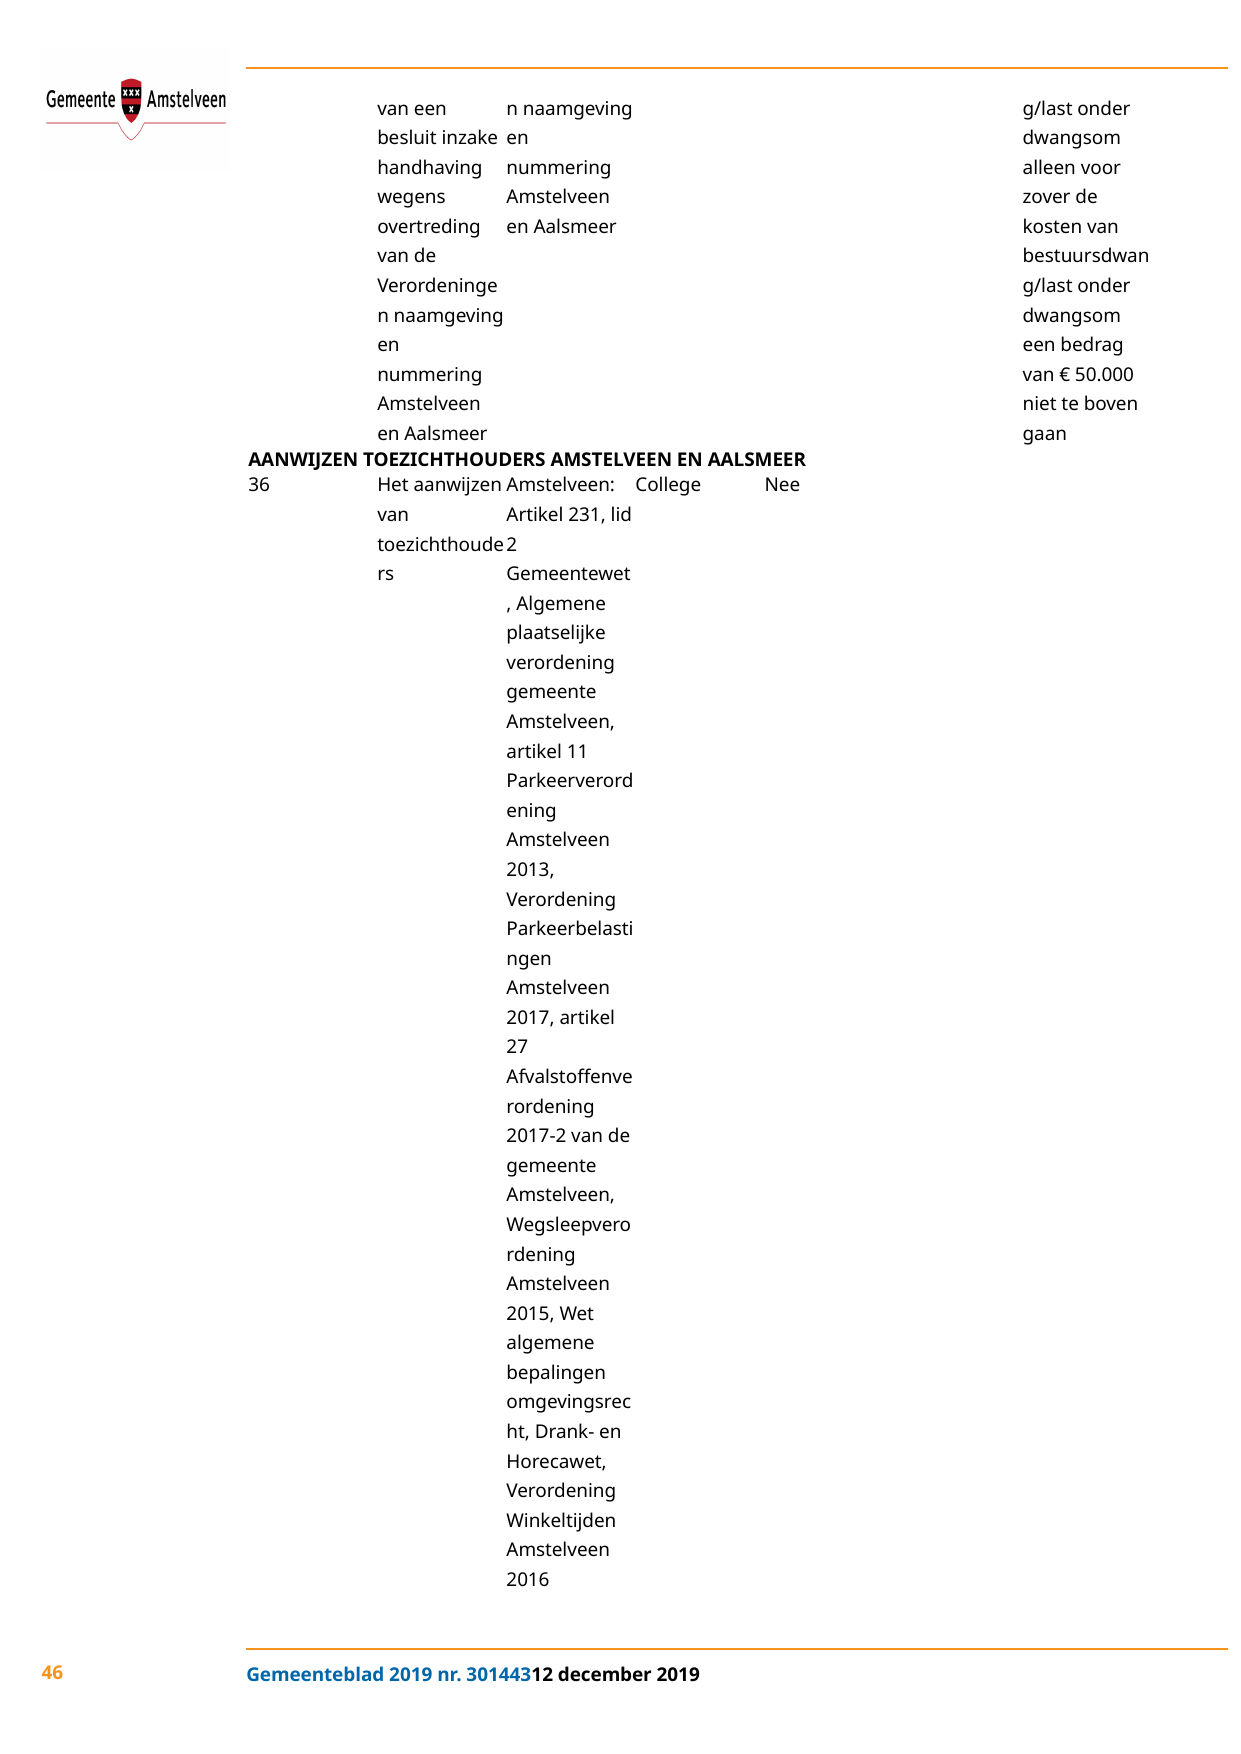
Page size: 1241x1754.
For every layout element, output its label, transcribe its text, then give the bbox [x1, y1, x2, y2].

table_cell van een besluit inzake handhaving wegens overtreding van de Verordeningen naamgeving en nummering Amstelveen en Aalsmeer [377, 95, 506, 446]
table_cell [894, 472, 1022, 1592]
table_cell g/last onder dwangsom alleen voor zover de kosten van bestuursdwang/last onder dwangsom een bedrag van € 50.000 niet te boven gaan [1023, 95, 1152, 446]
table_cell n naamgeving en nummering Amstelveen en Aalsmeer [506, 95, 635, 446]
table_cell 36 [248, 472, 377, 1592]
table_cell [248, 95, 377, 446]
table_cell [1023, 472, 1152, 1592]
table_cell Nee [764, 472, 893, 1592]
table_cell Het aanwijzen van toezichthouders [377, 472, 506, 1592]
table_cell AANWIJZEN TOEZICHTHOUDERS AMSTELVEEN EN AALSMEER [248, 446, 1152, 472]
table_cell [635, 95, 764, 446]
picture [41, 47, 231, 172]
table_cell College [635, 472, 764, 1592]
table_cell [764, 95, 893, 446]
table_cell [894, 95, 1022, 446]
table_cell Amstelveen: Artikel 231, lid 2 Gemeentewet, Algemene plaatselijke verordening gemeente Amstelveen, artikel 11 Parkeerverordening Amstelveen 2013, Verordening Parkeerbelastingen Amstelveen 2017, artikel 27 Afvalstoffenverordening 2017-2 van de gemeente Amstelveen, Wegsleepverordening Amstelveen 2015, Wet algemene bepalingen omgevingsrecht, Drank- en Horecawet, Verordening Winkeltijden Amstelveen 2016 [506, 472, 635, 1592]
